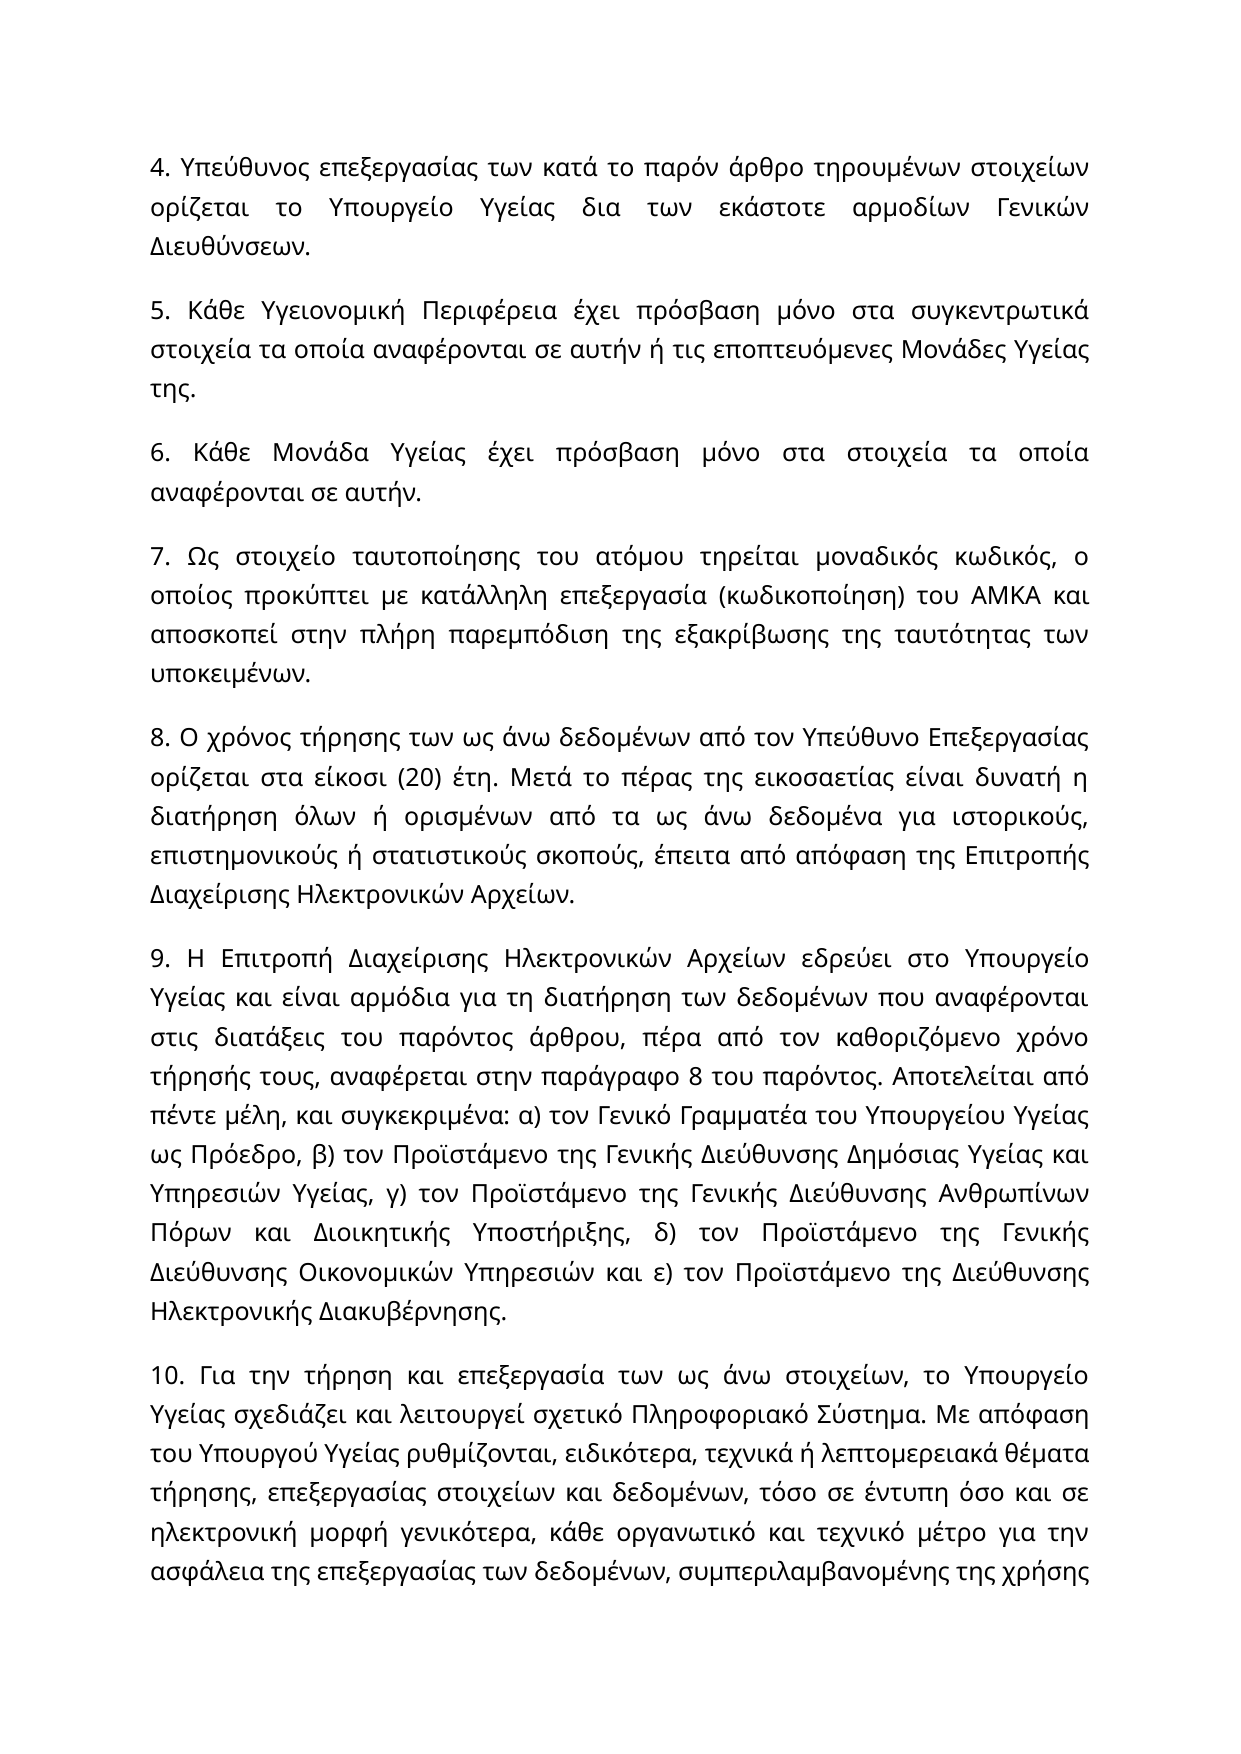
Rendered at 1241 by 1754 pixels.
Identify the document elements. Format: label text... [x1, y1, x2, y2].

text 9. Η Επιτροπή Διαχείρισης Ηλεκτρονικών Αρχείων εδρεύει στο Υπουργείο Υγείας και είναι αρμόδια για τη διατήρηση των δεδομένων που αναφέρονται στις διατάξεις του παρόντος άρθρου, πέρα από τον καθοριζόμενο χρόνο τήρησής τους, αναφέρεται στην παράγραφο 8 του παρόντος. Αποτελείται από πέντε μέλη, και συγκεκριμένα: α) τον Γενικό Γραμματέα του Υπουργείου Υγείας ως Πρόεδρο, β) τον Προϊστάμενο της Γενικής Διεύθυνσης Δημόσιας Υγείας και Υπηρεσιών Υγείας, γ) τον Προϊστάμενο της Γενικής Διεύθυνσης Ανθρωπίνων Πόρων και Διοικητικής Υποστήριξης, δ) τον Προϊστάμενο της Γενικής Διεύθυνσης Οικονομικών Υπηρεσιών και ε) τον Προϊστάμενο της Διεύθυνσης Ηλεκτρονικής Διακυβέρνησης. [150, 941, 1090, 1327]
text 5. Κάθε Υγειονομική Περιφέρεια έχει πρόσβαση μόνο στα συγκεντρωτικά στοιχεία τα οποία αναφέρονται σε αυτήν ή τις εποπτευόμενες Μονάδες Υγείας της. [150, 292, 1090, 405]
text 4. Υπεύθυνος επεξεργασίας των κατά το παρόν άρθρο τηρουμένων στοιχείων ορίζεται το Υπουργείο Υγείας δια των εκάστοτε αρμοδίων Γενικών Διευθύνσεων. [150, 150, 1090, 262]
text 6. Κάθε Μονάδα Υγείας έχει πρόσβαση μόνο στα στοιχεία τα οποία αναφέρονται σε αυτήν. [150, 435, 1090, 508]
text 7. Ως στοιχείο ταυτοποίησης του ατόμου τηρείται μοναδικός κωδικός, ο οποίος προκύπτει με κατάλληλη επεξεργασία (κωδικοποίηση) του ΑΜΚΑ και αποσκοπεί στην πλήρη παρεμπόδιση της εξακρίβωσης της ταυτότητας των υποκειμένων. [150, 538, 1090, 690]
text 10. Για την τήρηση και επεξεργασία των ως άνω στοιχείων, το Υπουργείο Υγείας σχεδιάζει και λειτουργεί σχετικό Πληροφοριακό Σύστημα. Με απόφαση του Υπουργού Υγείας ρυθμίζονται, ειδικότερα, τεχνικά ή λεπτομερειακά θέματα τήρησης, επεξεργασίας στοιχείων και δεδομένων, τόσο σε έντυπη όσο και σε ηλεκτρονική μορφή γενικότερα, κάθε οργανωτικό και τεχνικό μέτρο για την ασφάλεια της επεξεργασίας των δεδομένων, συμπεριλαμβανομένης της χρήσης [150, 1357, 1090, 1587]
text 8. Ο χρόνος τήρησης των ως άνω δεδομένων από τον Υπεύθυνο Επεξεργασίας ορίζεται στα είκοσι (20) έτη. Μετά το πέρας της εικοσαετίας είναι δυνατή η διατήρηση όλων ή ορισμένων από τα ως άνω δεδομένα για ιστορικούς, επιστημονικούς ή στατιστικούς σκοπούς, έπειτα από απόφαση της Επιτροπής Διαχείρισης Ηλεκτρονικών Αρχείων. [150, 720, 1090, 911]
